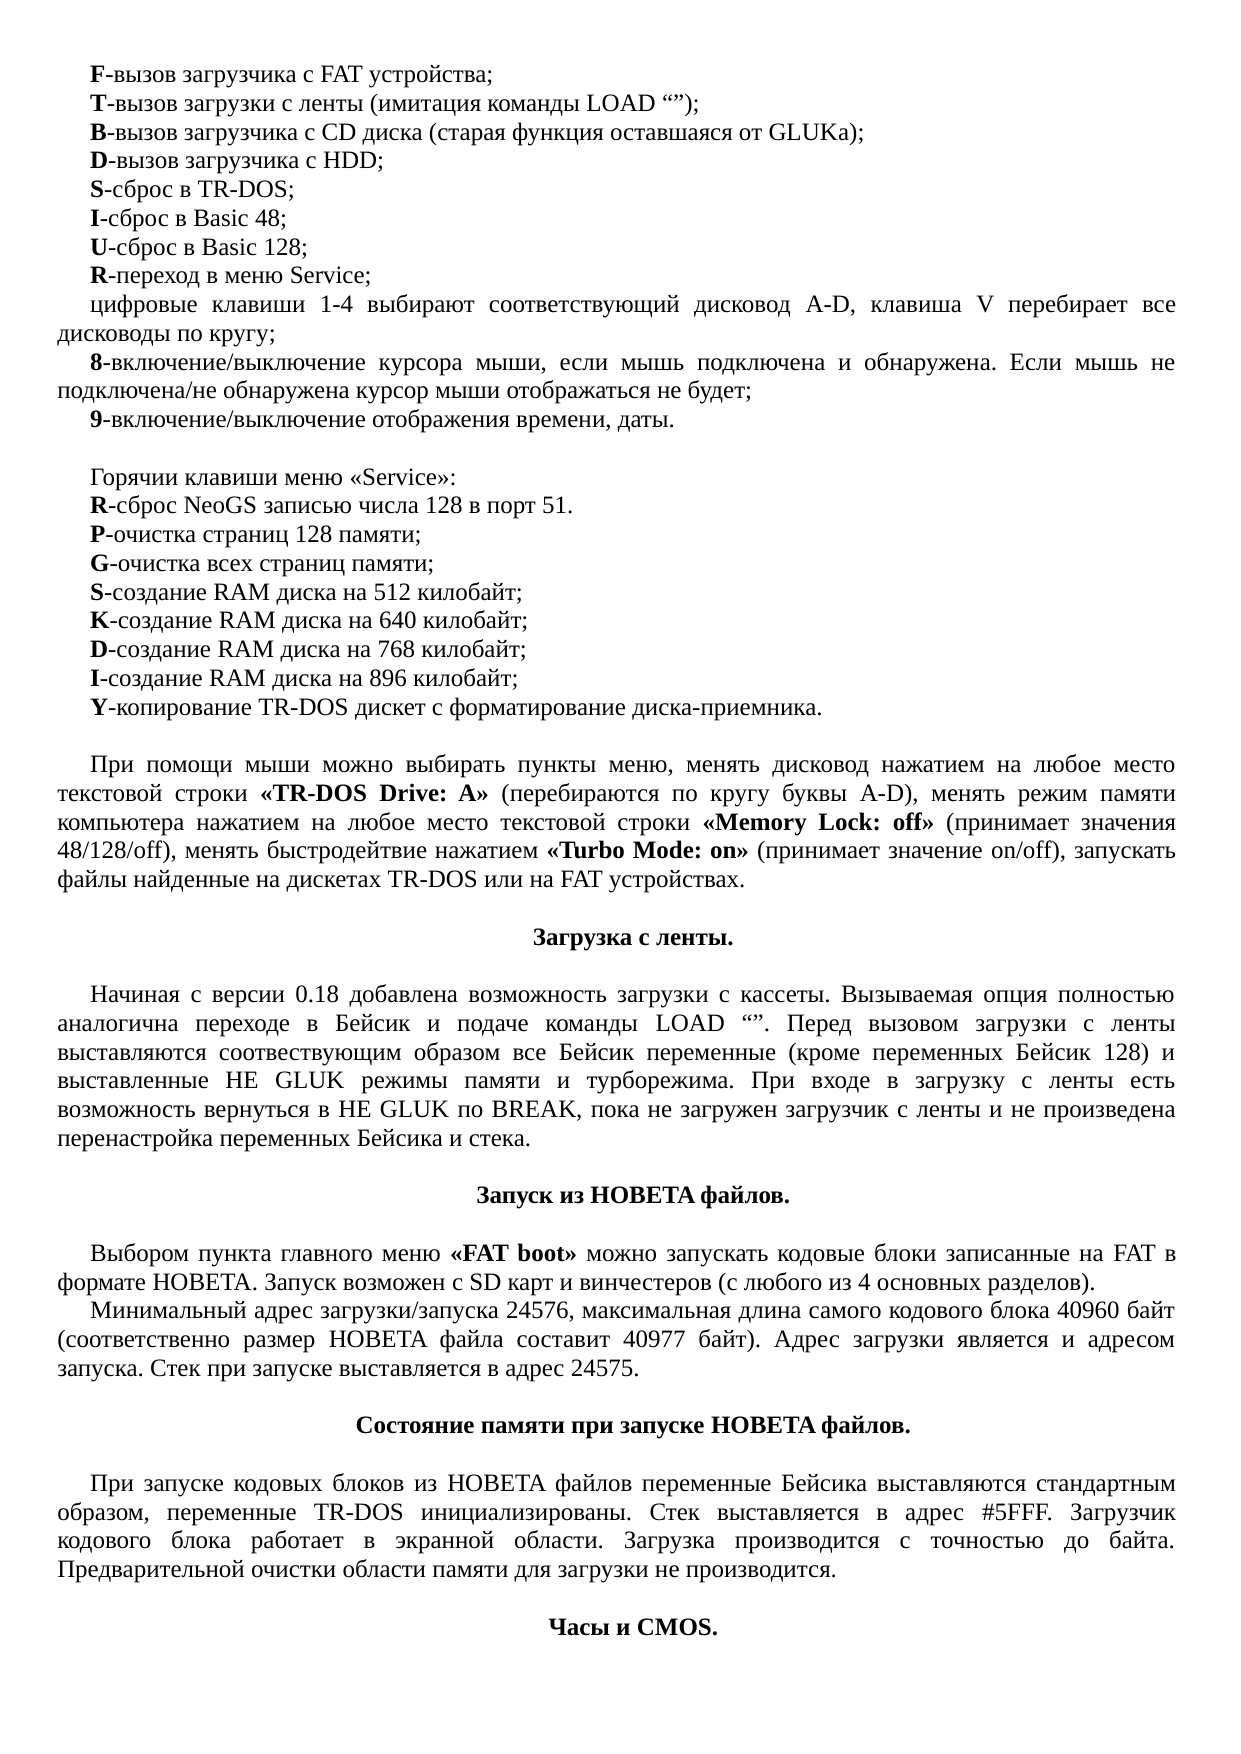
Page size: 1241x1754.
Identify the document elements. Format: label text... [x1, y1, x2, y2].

text При помощи мыши можно выбирать пункты меню, менять дисковод нажатием на любое место текстовой строки «TR-DOS Drive: A» (перебираются по кругу буквы A-D), менять режим памяти компьютера нажатием на любое место текстовой строки «Memory Lock: off» (принимает значения 48/128/off), менять быстродейтвие нажатием «Turbo Mode: on» (принимает значение on/off), запускать файлы найденные на дискетах TR-DOS или на FAT устройствах. [57, 749, 1176, 893]
text Y-копирование TR-DOS дискет с форматирование диска-приемника. [57, 692, 1176, 721]
text Горячии клавиши меню «Service»: [57, 462, 1176, 491]
text I-сброс в Basic 48; [57, 203, 1176, 232]
text B-вызов загрузчика с CD диска (старая функция оставшаяся от GLUKа); [57, 117, 1176, 146]
text S-сброс в TR-DOS; [57, 174, 1176, 203]
text цифровые клавиши 1-4 выбирают соответствующий дисковод A-D, клавиша V перебирает все дисководы по кругу; [57, 289, 1176, 347]
text Выбором пункта главного меню «FAT boot» можно запускать кодовые блоки записанные на FAT в формате HOBETA. Запуск возможен с SD карт и винчестеров (с любого из 4 основных разделов). [57, 1238, 1176, 1296]
text Начиная с версии 0.18 добавлена возможность загрузки с кассеты. Вызываемая опция полностью аналогична переходе в Бейсик и подаче команды LOAD “”. Перед вызовом загрузки с ленты выставляются соотвествующим образом все Бейсик переменные (кроме переменных Бейсик 128) и выставленные HE GLUK режимы памяти и турборежима. При входе в загрузку с ленты есть возможность вернуться в HE GLUK по BREAK, пока не загружен загрузчик с ленты и не произведена перенастройка переменных Бейсика и стека. [57, 979, 1176, 1152]
text R-переход в меню Service; [57, 261, 1176, 289]
text I-создание RAM диска на 896 килобайт; [57, 663, 1176, 692]
text K-создание RAM диска на 640 килобайт; [57, 606, 1176, 634]
text R-сброс NeoGS записью числа 128 в порт 51. [57, 491, 1176, 519]
text При запуске кодовых блоков из HOBETA файлов переменные Бейсика выставляются стандартным образом, переменные TR-DOS инициализированы. Стек выставляется в адрес #5FFF. Загрузчик кодового блока работает в экранной области. Загрузка производится с точностью до байта. Предварительной очистки области памяти для загрузки не производится. [57, 1468, 1176, 1583]
text Часы и CMOS. [57, 1612, 1176, 1641]
text D-вызов загрузчика с HDD; [57, 146, 1176, 174]
text Состояние памяти при запуске HOBETA файлов. [57, 1411, 1176, 1439]
text D-создание RAM диска на 768 килобайт; [57, 634, 1176, 663]
text G-очистка всех страниц памяти; [57, 548, 1176, 577]
text Запуск из HOBETA файлов. [57, 1181, 1176, 1209]
text 8-включение/выключение курсора мыши, если мышь подключена и обнаружена. Если мышь не подключена/не обнаружена курсор мыши отображаться не будет; [57, 347, 1176, 404]
text Загрузка с ленты. [57, 922, 1176, 951]
text U-сброс в Basic 128; [57, 232, 1176, 261]
text 9-включение/выключение отображения времени, даты. [57, 404, 1176, 433]
text S-создание RAM диска на 512 килобайт; [57, 577, 1176, 606]
text F-вызов загрузчика с FAT устройства; [57, 59, 1176, 88]
text P-очистка страниц 128 памяти; [57, 519, 1176, 548]
text T-вызов загрузки с ленты (имитация команды LOAD “”); [57, 88, 1176, 117]
text Минимальный адрес загрузки/запуска 24576, максимальная длина самого кодового блока 40960 байт (соответственно размер HOBETA файла составит 40977 байт). Адрес загрузки является и адресом запуска. Стек при запуске выставляется в адрес 24575. [57, 1296, 1176, 1382]
